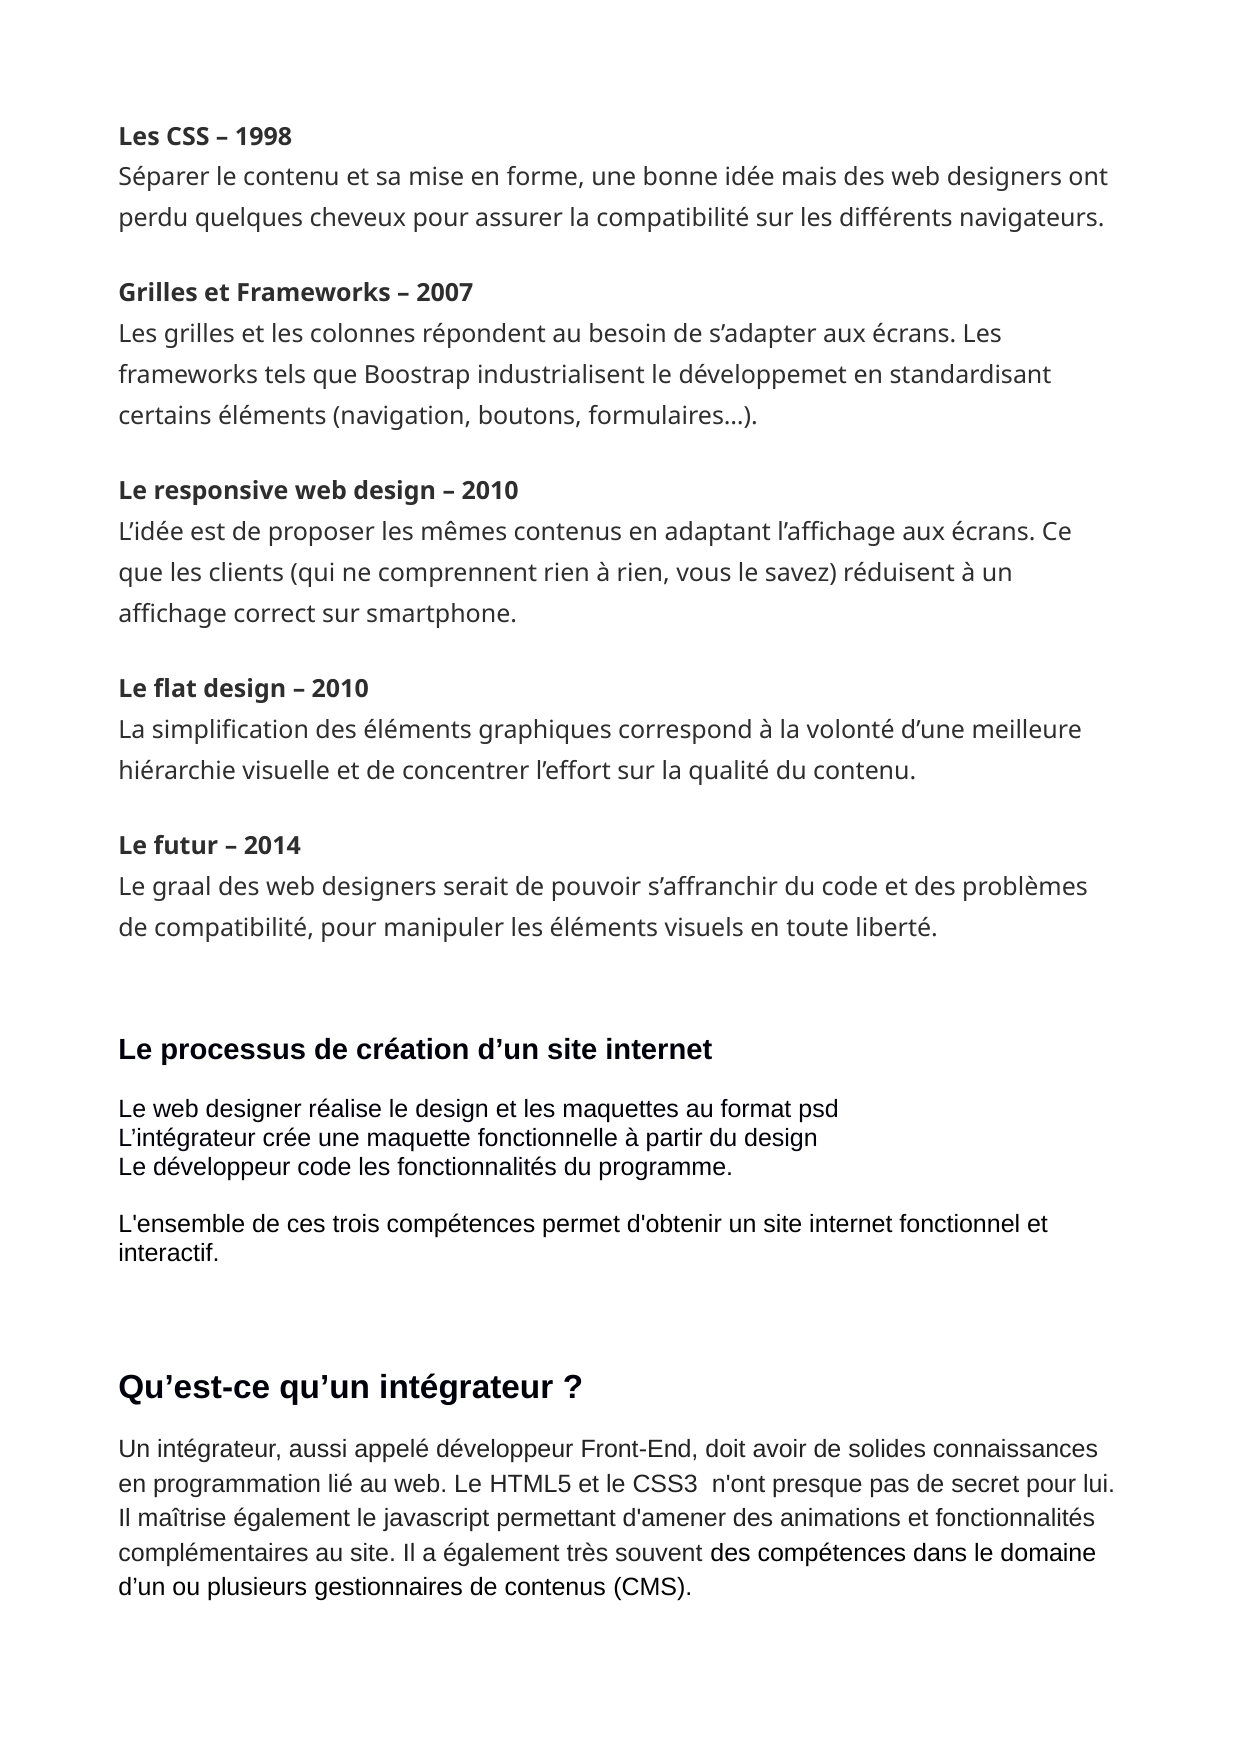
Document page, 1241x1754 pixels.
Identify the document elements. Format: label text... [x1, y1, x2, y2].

text Les CSS – 1998 Séparer le contenu et sa mise en forme, une bonne idée mais des web designers ont perdu quelques cheveux pour assurer la compatibilité sur les différents navigateurs. [118, 118, 1122, 234]
text Un intégrateur, aussi appelé développeur Front-End, doit avoir de solides connaissances en programmation lié au web. Le HTML5 et le CSS3 n'ont presque pas de secret pour lui. Il maîtrise également le javascript permettant d'amener des animations et fonctionnalités complémentaires au site. Il a également très souvent des compétences dans le domaine d’un ou plusieurs gestionnaires de contenus (CMS). [118, 1434, 1122, 1601]
text Le web designer réalise le design et les maquettes au format psd [118, 1094, 1122, 1123]
text L’intégrateur crée une maquette fonctionnelle à partir du design [118, 1123, 1122, 1152]
text Le flat design – 2010 La simplification des éléments graphiques correspond à la volonté d’une meilleure hiérarchie visuelle et de concentrer l’effort sur la qualité du contenu. [118, 671, 1122, 786]
text Le processus de création d’un site internet [118, 1032, 1122, 1065]
text L'ensemble de ces trois compétences permet d'obtenir un site internet fonctionnel et interactif. [118, 1209, 1122, 1267]
text Qu’est-ce qu’un intégrateur ? [118, 1367, 1122, 1406]
text Le développeur code les fonctionnalités du programme. [118, 1152, 1122, 1180]
text Grilles et Frameworks – 2007 [118, 275, 1122, 309]
text Les grilles et les colonnes répondent au besoin de s’adapter aux écrans. Les frameworks tels que Boostrap industrialisent le développemet en standardisant certains éléments (navigation, boutons, formulaires…). [118, 316, 1122, 432]
text Le responsive web design – 2010 L’idée est de proposer les mêmes contenus en adaptant l’affichage aux écrans. Ce que les clients (qui ne comprennent rien à rien, vous le savez) réduisent à un affichage correct sur smartphone. [118, 473, 1122, 629]
text Le futur – 2014 Le graal des web designers serait de pouvoir s’affranchir du code et des problèmes de compatibilité, pour manipuler les éléments visuels en toute liberté. [118, 828, 1122, 943]
